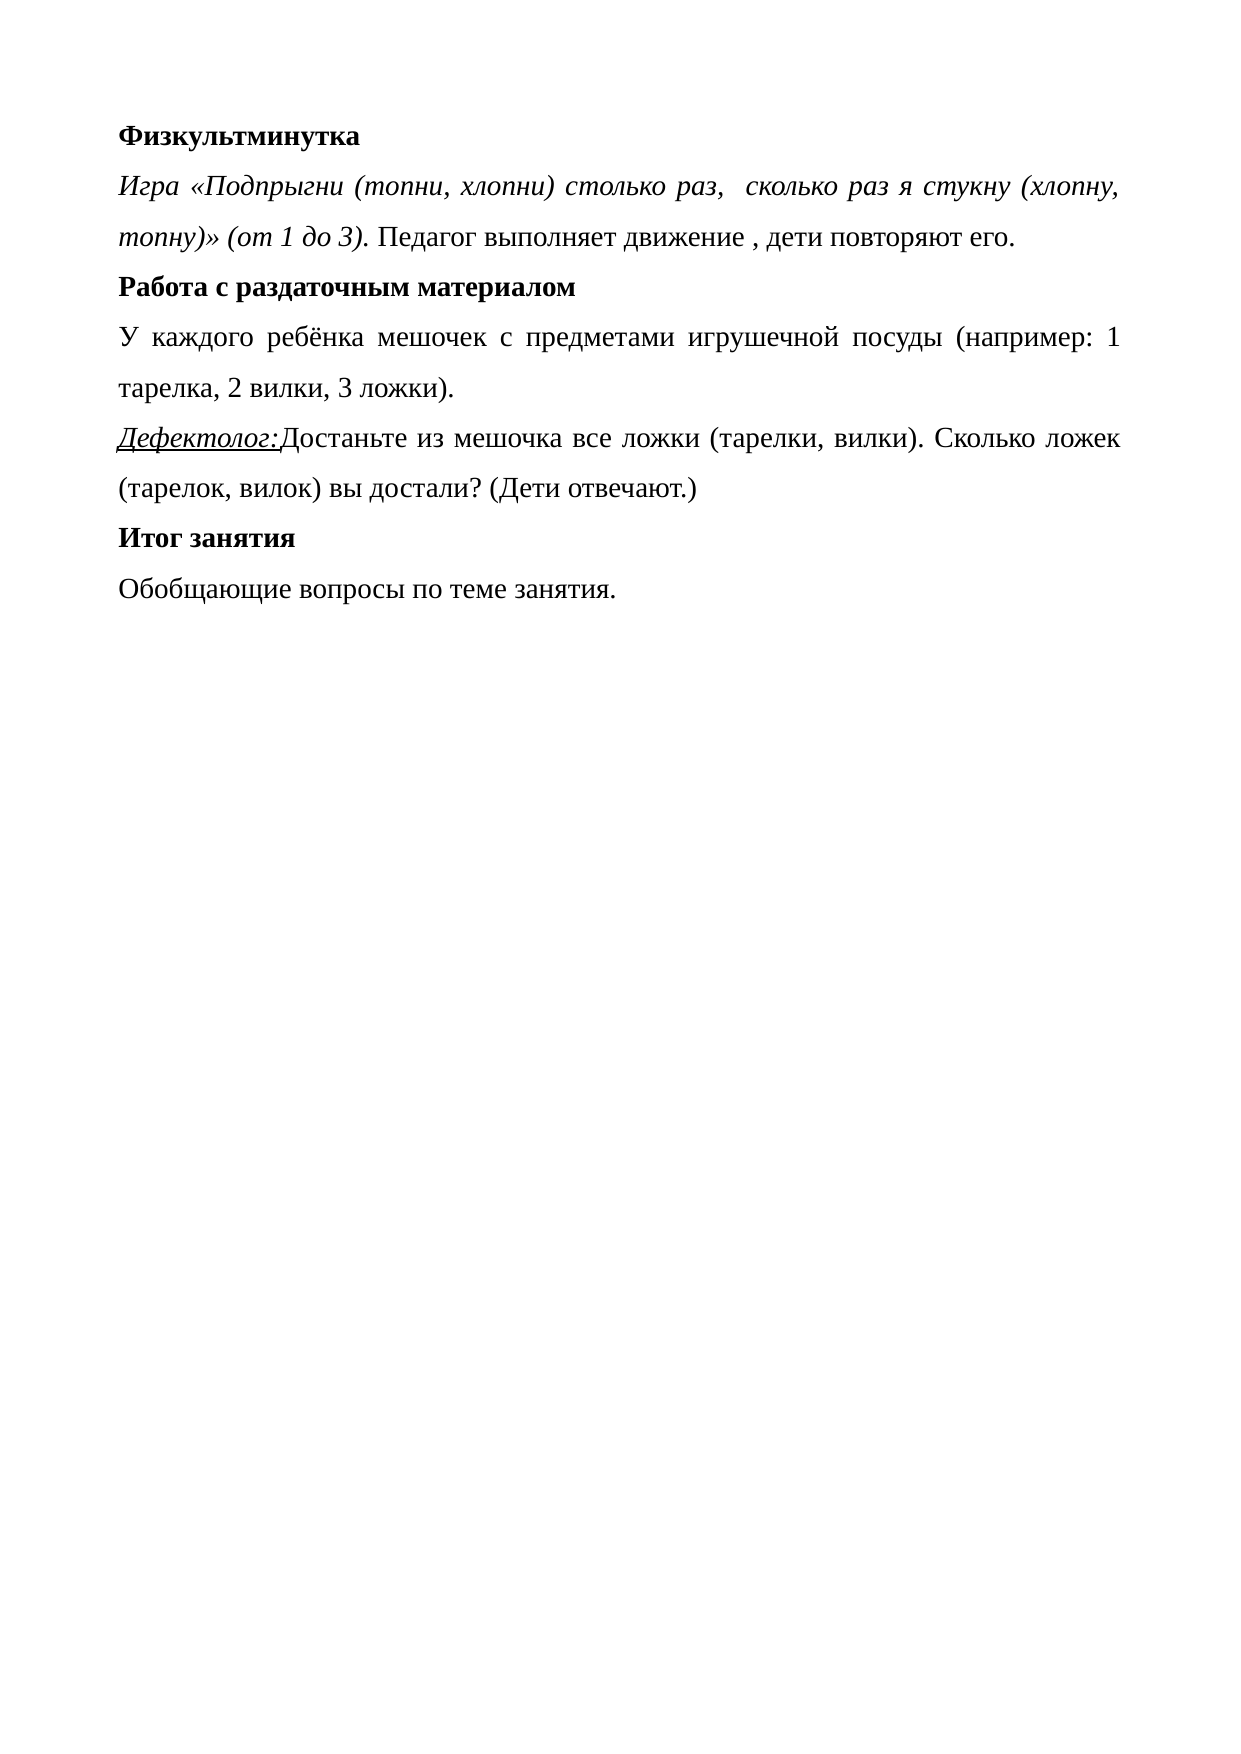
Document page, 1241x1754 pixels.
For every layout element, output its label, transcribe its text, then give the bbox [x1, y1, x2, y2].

text Физкультминутка [118, 118, 1122, 152]
text Работа с раздаточным материалом [118, 269, 1122, 303]
text Дефектолог:Достаньте из мешочка все ложки (тарелки, вилки). Сколько ложек (тарелок, вилок) вы достали? (Дети отвечают.) [118, 420, 1122, 504]
text У каждого ребёнка мешочек с предметами игрушечной посуды (например: 1 тарелка, 2 вилки, 3 ложки). [118, 319, 1122, 403]
text Итог занятия [118, 521, 1122, 554]
text Обобщающие вопросы по теме занятия. [118, 571, 1122, 604]
text Игра «Подпрыгни (топни, хлопни) столько раз, сколько раз я стукну (хлопну, топну)» (от 1 до 3). Педагог выполняет движение , дети повторяют его. [118, 168, 1122, 252]
